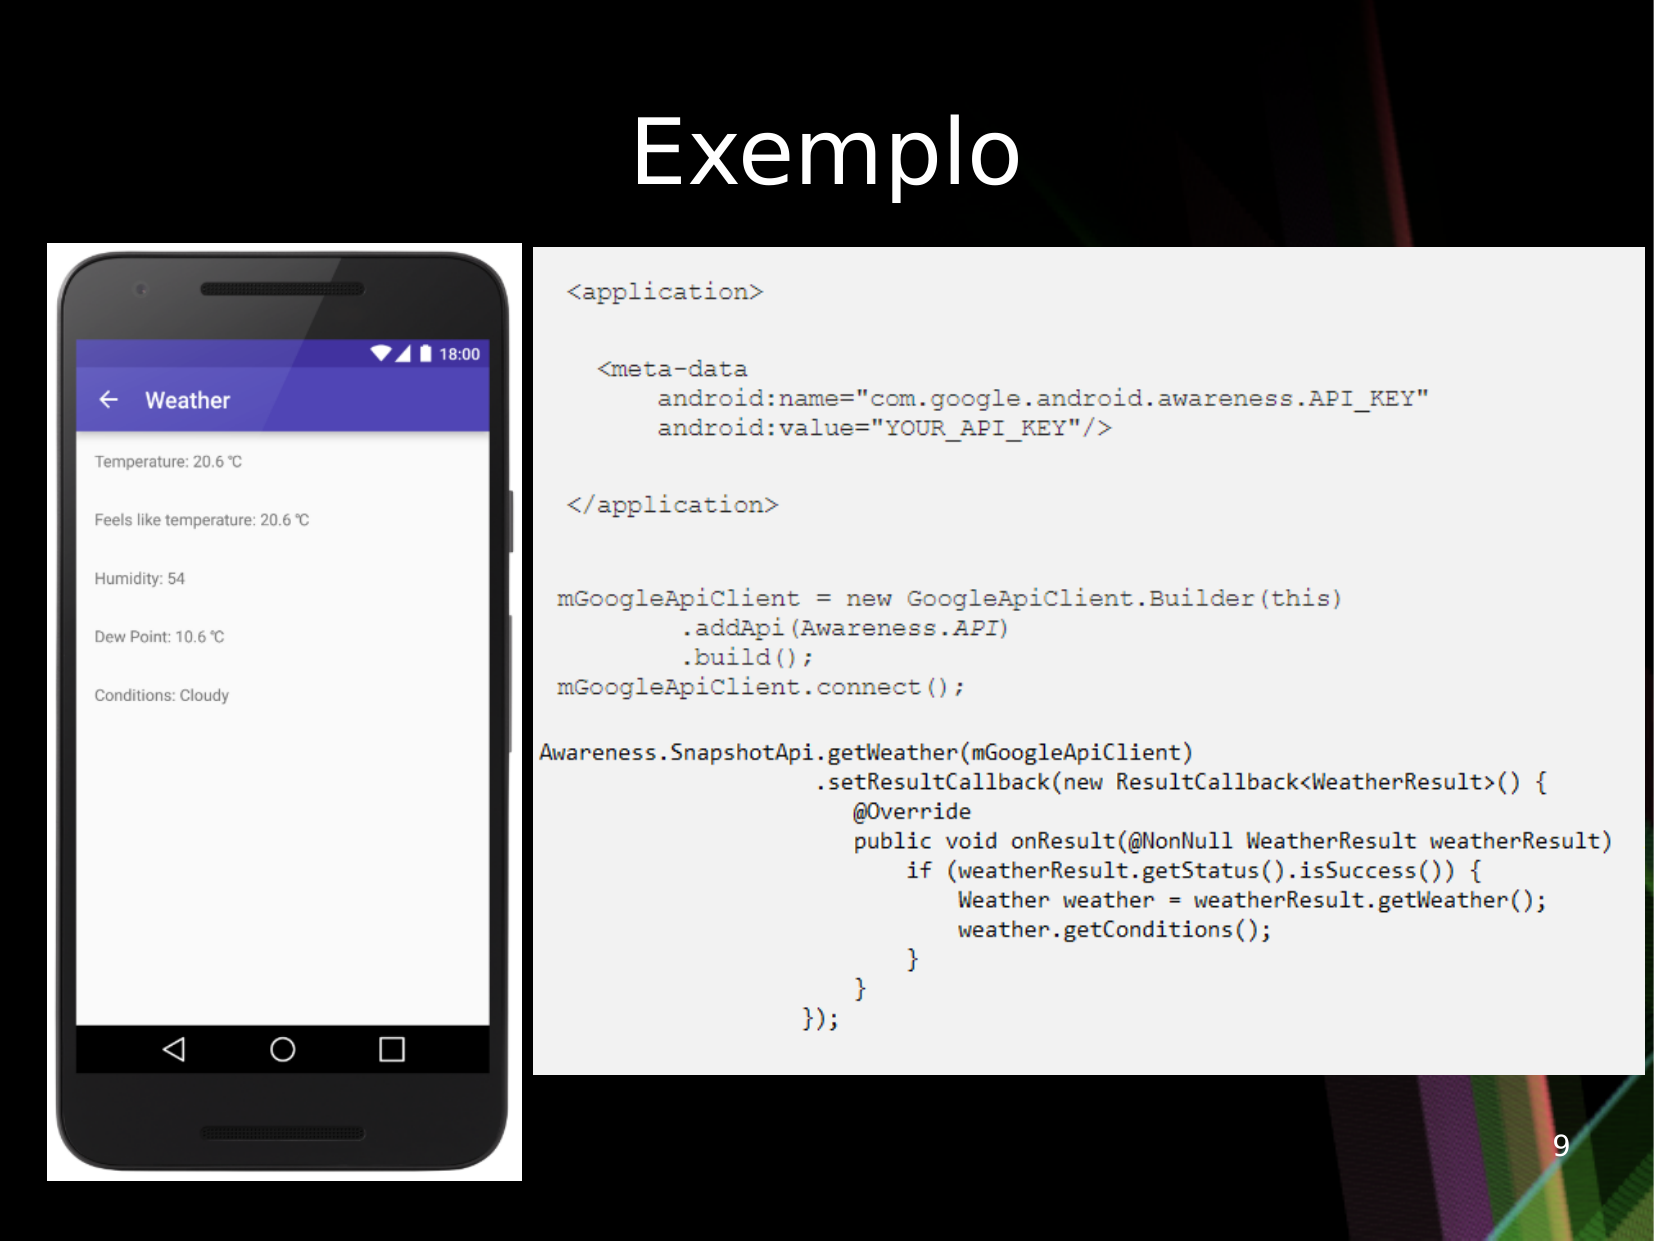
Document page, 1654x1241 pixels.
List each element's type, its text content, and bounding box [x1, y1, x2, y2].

title Exemplo [82, 49, 1571, 257]
picture [0, 0, 1654, 1241]
